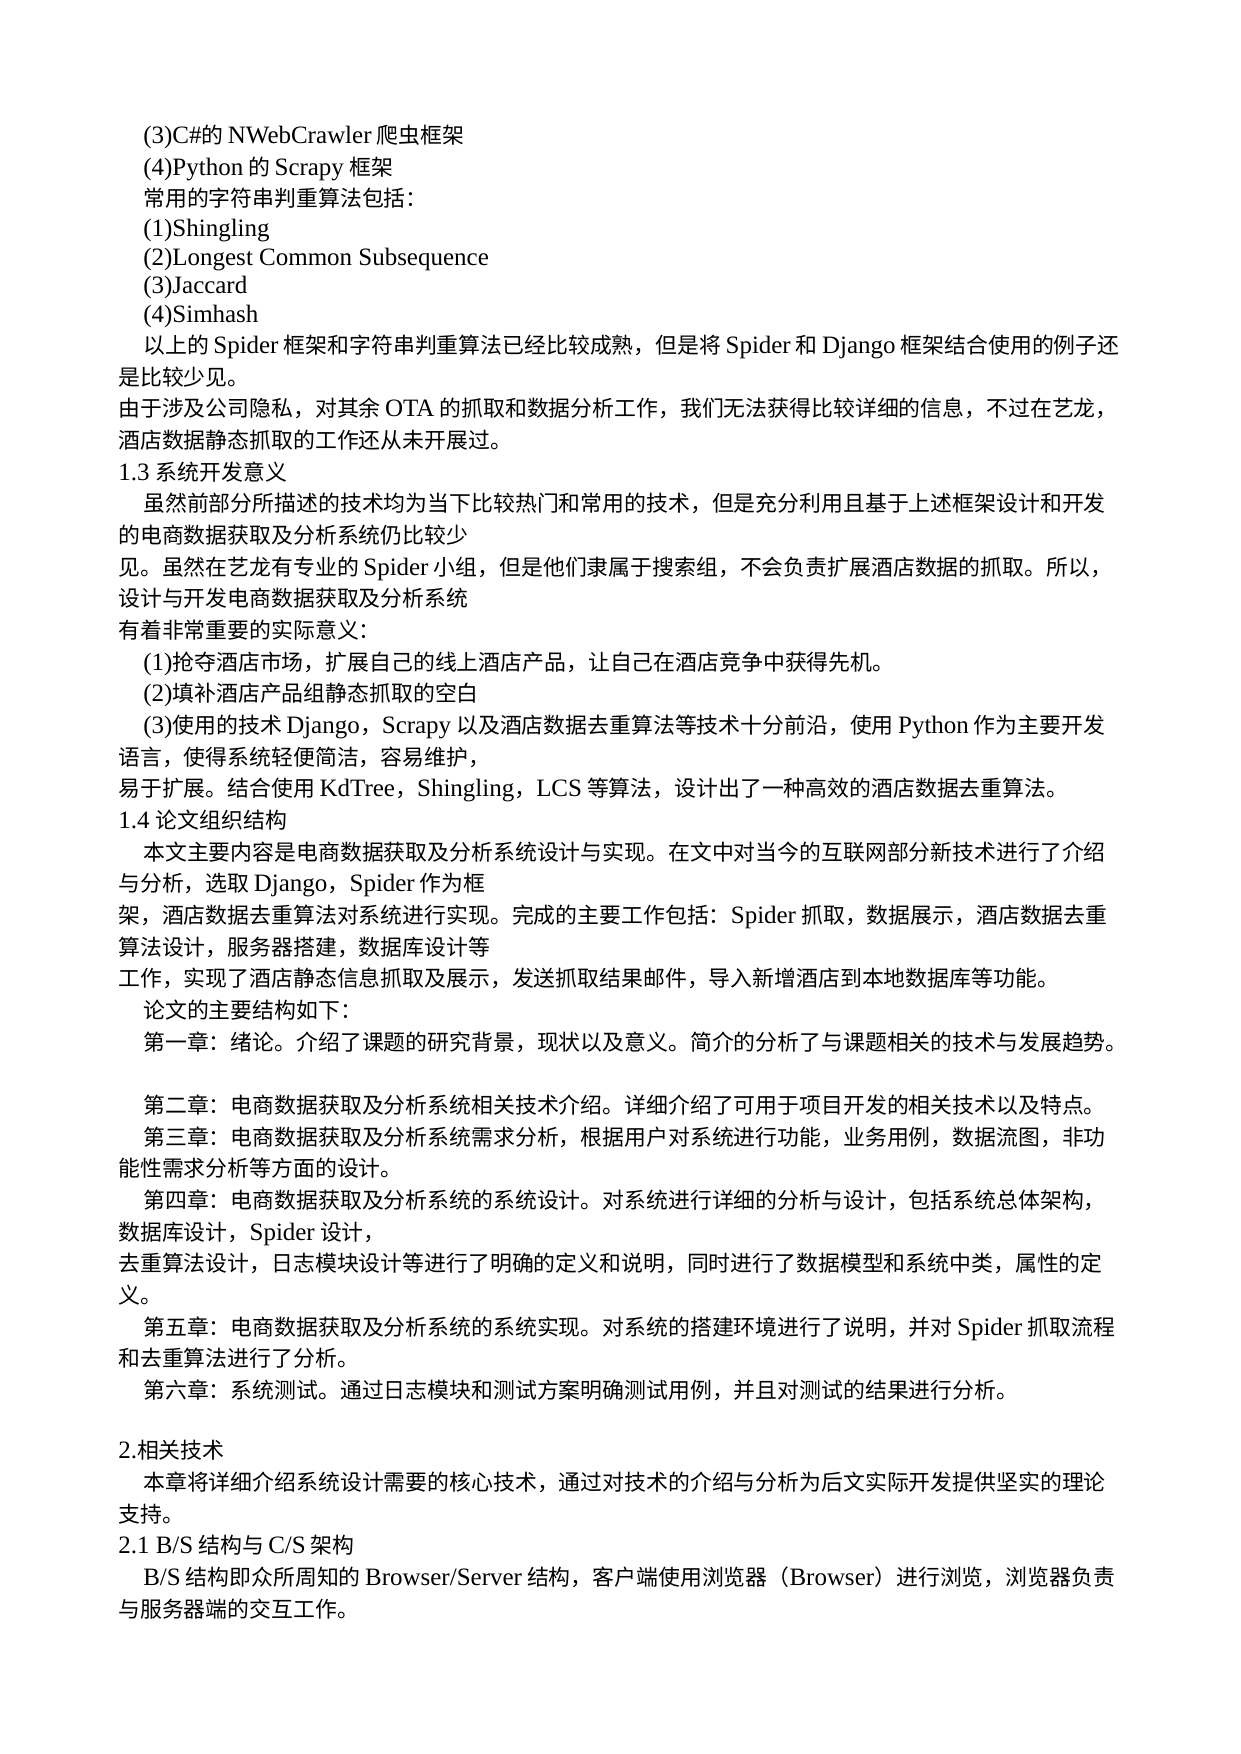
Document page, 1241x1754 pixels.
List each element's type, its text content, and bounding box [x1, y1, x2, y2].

text (3)Jaccard [118, 271, 1122, 299]
text 第三章：电商数据获取及分析系统需求分析，根据用户对系统进行功能，业务用例，数据流图，非功能性需求分析等方面的设计。 [118, 1120, 1122, 1183]
text (3)C#的NWebCrawler爬虫框架 [118, 118, 1122, 150]
text 2.相关技术 [118, 1433, 1122, 1465]
text 虽然前部分所描述的技术均为当下比较热门和常用的技术，但是充分利用且基于上述框架设计和开发的电商数据获取及分析系统仍比较少 [118, 486, 1122, 550]
text 第五章：电商数据获取及分析系统的系统实现。对系统的搭建环境进行了说明，并对Spider抓取流程和去重算法进行了分析。 [118, 1310, 1122, 1373]
text (3)使用的技术Django，Scrapy以及酒店数据去重算法等技术十分前沿，使用Python作为主要开发语言，使得系统轻便简洁，容易维护， [118, 708, 1122, 771]
text 第四章：电商数据获取及分析系统的系统设计。对系统进行详细的分析与设计，包括系统总体架构，数据库设计，Spider设计， [118, 1183, 1122, 1246]
text (1)Shingling [118, 213, 1122, 242]
text 架，酒店数据去重算法对系统进行实现。完成的主要工作包括：Spider抓取，数据展示，酒店数据去重算法设计，服务器搭建，数据库设计等 [118, 898, 1122, 961]
text 去重算法设计，日志模块设计等进行了明确的定义和说明，同时进行了数据模型和系统中类，属性的定义。 [118, 1246, 1122, 1310]
text (4)Python的Scrapy框架 [118, 150, 1122, 181]
text 2.1 B/S结构与C/S架构 [118, 1528, 1122, 1560]
text (2)Longest Common Subsequence [118, 242, 1122, 271]
text 工作，实现了酒店静态信息抓取及展示，发送抓取结果邮件，导入新增酒店到本地数据库等功能。 [118, 961, 1122, 993]
text B/S结构即众所周知的Browser/Server结构，客户端使用浏览器（Browser）进行浏览，浏览器负责与服务器端的交互工作。 [118, 1560, 1122, 1623]
text 有着非常重要的实际意义： [118, 613, 1122, 645]
text 论文的主要结构如下： [118, 993, 1122, 1025]
text 第一章：绪论。介绍了课题的研究背景，现状以及意义。简介的分析了与课题相关的技术与发展趋势。 [118, 1025, 1122, 1088]
text 由于涉及公司隐私，对其余OTA的抓取和数据分析工作，我们无法获得比较详细的信息，不过在艺龙，酒店数据静态抓取的工作还从未开展过。 [118, 391, 1122, 455]
text (4)Simhash [118, 299, 1122, 328]
text 易于扩展。结合使用KdTree，Shingling，LCS等算法，设计出了一种高效的酒店数据去重算法。 [118, 771, 1122, 803]
text 1.3 系统开发意义 [118, 455, 1122, 486]
text 常用的字符串判重算法包括： [118, 181, 1122, 213]
text 以上的Spider框架和字符串判重算法已经比较成熟，但是将Spider和Django框架结合使用的例子还是比较少见。 [118, 328, 1122, 391]
text 第六章：系统测试。通过日志模块和测试方案明确测试用例，并且对测试的结果进行分析。 [118, 1373, 1122, 1405]
text 第二章：电商数据获取及分析系统相关技术介绍。详细介绍了可用于项目开发的相关技术以及特点。 [118, 1088, 1122, 1120]
text (1)抢夺酒店市场，扩展自己的线上酒店产品，让自己在酒店竞争中获得先机。 [118, 645, 1122, 676]
text 1.4 论文组织结构 [118, 803, 1122, 835]
text (2)填补酒店产品组静态抓取的空白 [118, 676, 1122, 708]
text 本章将详细介绍系统设计需要的核心技术，通过对技术的介绍与分析为后文实际开发提供坚实的理论支持。 [118, 1465, 1122, 1528]
text 本文主要内容是电商数据获取及分析系统设计与实现。在文中对当今的互联网部分新技术进行了介绍与分析，选取Django，Spider作为框 [118, 835, 1122, 898]
text 见。虽然在艺龙有专业的Spider小组，但是他们隶属于搜索组，不会负责扩展酒店数据的抓取。所以，设计与开发电商数据获取及分析系统 [118, 550, 1122, 613]
